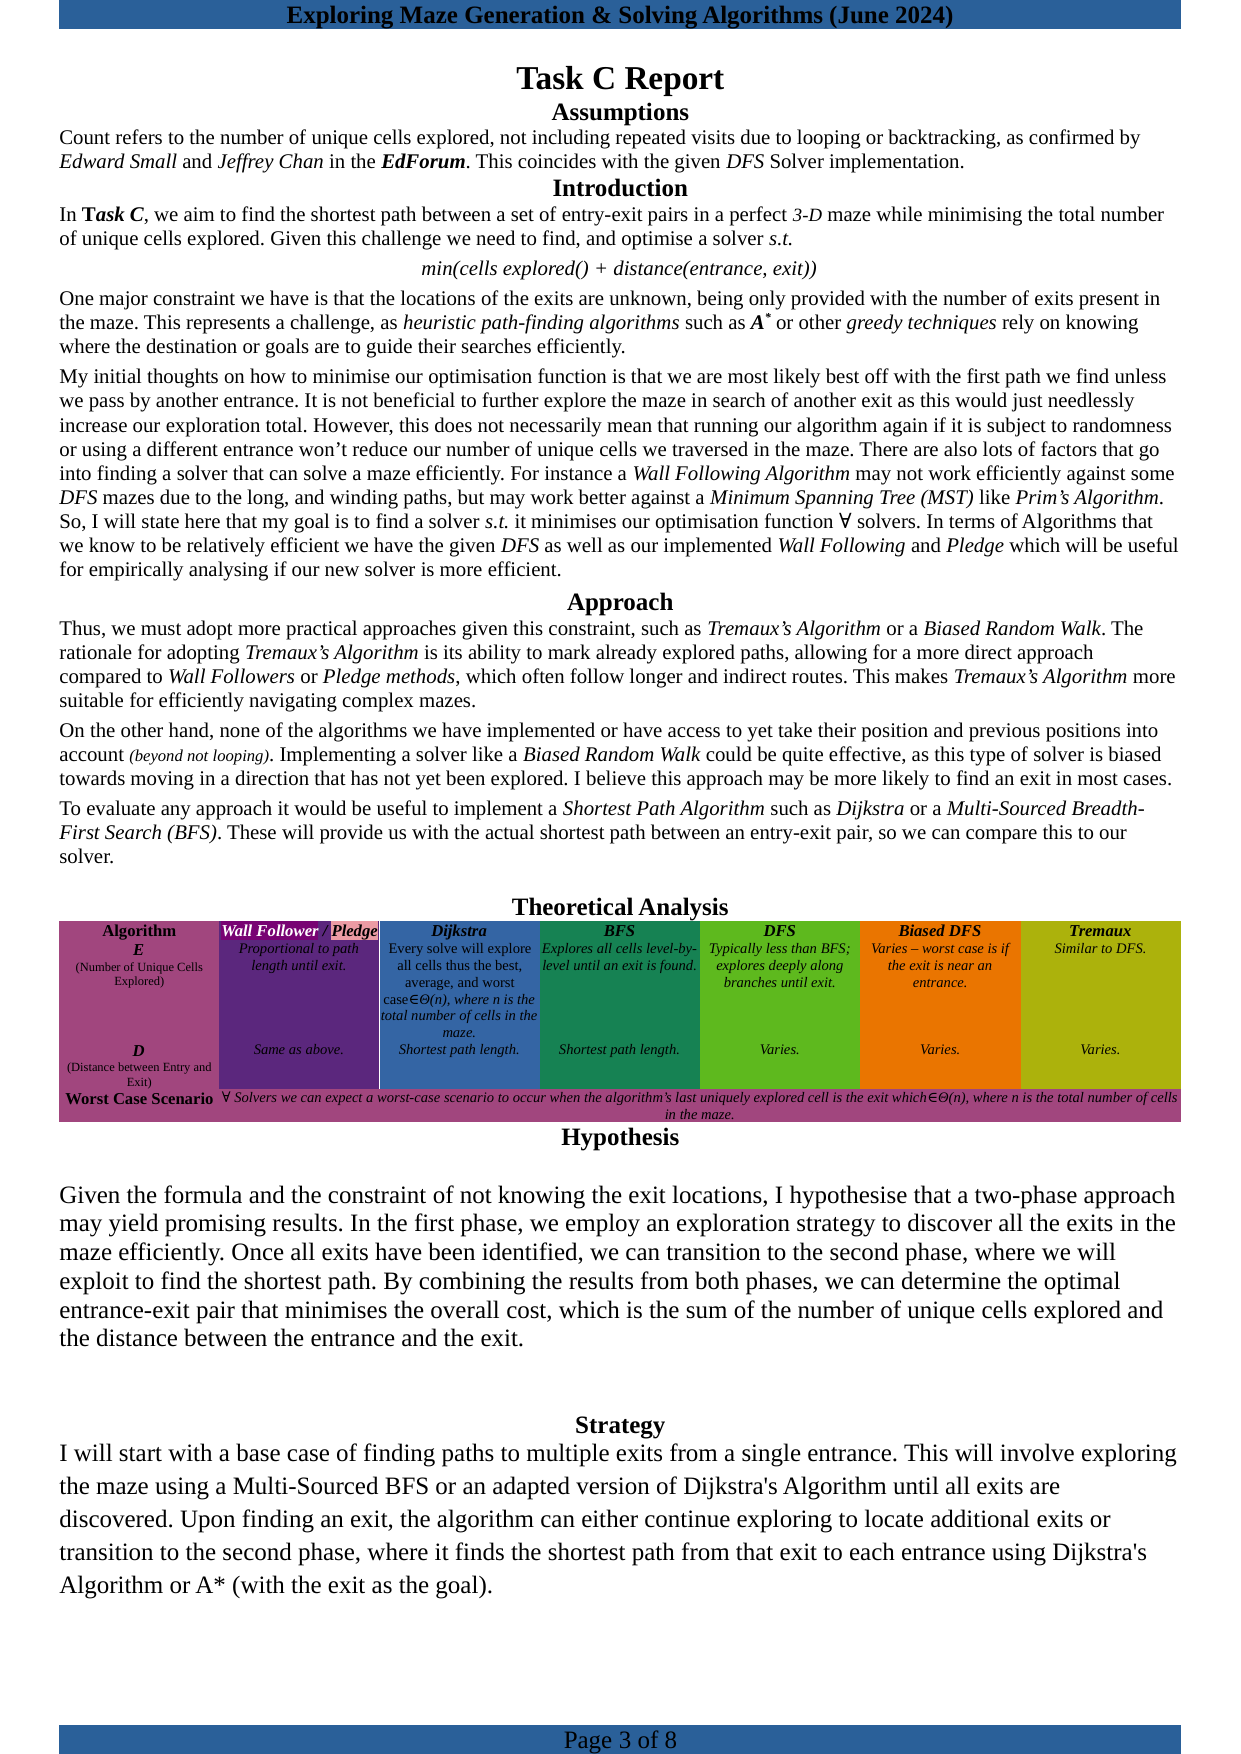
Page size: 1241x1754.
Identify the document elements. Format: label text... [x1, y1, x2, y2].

text Strategy [59, 1410, 1181, 1438]
text Theoretical Analysis [59, 892, 1181, 921]
table_header DFS [700, 921, 860, 940]
text Task C Report [59, 58, 1181, 97]
table_header Biased DFS [860, 921, 1021, 940]
text On the other hand, none of the algorithms we have implemented or have access to yet take their position and previous positions into account (beyond not looping). Implementing a solver like a Biased Random Walk could be quite effective, as this type of solver is biased towards moving in a direction that has not yet been explored. I believe this approach may be more likely to find an exit in most cases. [59, 718, 1181, 790]
table_cell Shortest path length. [540, 1041, 700, 1089]
table_cell Every solve will explore all cells thus the best, average, and worst case∈Θ(n), where n is the total number of cells in the maze. [380, 940, 540, 1041]
text To evaluate any approach it would be useful to implement a Shortest Path Algorithm such as Dijkstra or a Multi-Sourced Breadth-First Search (BFS). These will provide us with the actual shortest path between an entry-exit pair, so we can compare this to our solver. [59, 796, 1181, 868]
table_cell Worst Case Scenario [59, 1089, 219, 1122]
table_cell Proportional to path length until exit. [219, 940, 379, 1041]
table_header BFS [540, 921, 700, 940]
text One major constraint we have is that the locations of the exits are unknown, being only provided with the number of exits present in the maze. This represents a challenge, as heuristic path-finding algorithms such as A* or other greedy techniques rely on knowing where the destination or goals are to guide their searches efficiently. [59, 286, 1181, 358]
table_cell Same as above. [219, 1041, 379, 1089]
text Count refers to the number of unique cells explored, not including repeated visits due to looping or backtracking, as confirmed by Edward Small and Jeffrey Chan in the EdForum. This coincides with the given DFS Solver implementation. [59, 125, 1181, 173]
table_cell Varies. [860, 1041, 1021, 1089]
table_header Dijkstra [380, 921, 540, 940]
text In Task C, we aim to find the shortest path between a set of entry-exit pairs in a perfect 3-D maze while minimising the total number of unique cells explored. Given this challenge we need to find, and optimise a solver s.t. [59, 202, 1181, 250]
table_cell E (Number of Unique Cells Explored) [59, 940, 219, 1041]
table_cell Shortest path length. [380, 1041, 540, 1089]
text I will start with a base case of finding paths to multiple exits from a single entrance. This will involve exploring the maze using a Multi-Sourced BFS or an adapted version of Dijkstra's Algorithm until all exits are discovered. Upon finding an exit, the algorithm can either continue exploring to locate additional exits or transition to the second phase, where it finds the shortest path from that exit to each entrance using Dijkstra's Algorithm or A* (with the exit as the goal). [59, 1438, 1181, 1599]
text Hypothesis [59, 1122, 1181, 1151]
text Given the formula and the constraint of not knowing the exit locations, I hypothesise that a two-phase approach may yield promising results. In the first phase, we employ an exploration strategy to discover all the exits in the maze efficiently. Once all exits have been identified, we can transition to the second phase, where we will exploit to find the shortest path. By combining the results from both phases, we can determine the optimal entrance-exit pair that minimises the overall cost, which is the sum of the number of unique cells explored and the distance between the entrance and the exit. [59, 1180, 1181, 1352]
table_cell Similar to DFS. [1021, 940, 1181, 1041]
table_cell Varies – worst case is if the exit is near an entrance. [860, 940, 1021, 1041]
table_cell D (Distance between Entry and Exit) [59, 1041, 219, 1089]
table_cell ∀ Solvers we can expect a worst-case scenario to occur when the algorithm’s last uniquely explored cell is the exit which∈Θ(n), where n is the total number of cells in the maze. [219, 1089, 1181, 1122]
table_cell Explores all cells level-by-level until an exit is found. [540, 940, 700, 1041]
text Introduction [59, 173, 1181, 202]
table_cell Varies. [1021, 1041, 1181, 1089]
text Approach [59, 587, 1181, 616]
text min(cells explored() + distance(entrance, exit)) [59, 256, 1181, 280]
text My initial thoughts on how to minimise our optimisation function is that we are most likely best off with the first path we find unless we pass by another entrance. It is not beneficial to further explore the maze in search of another exit as this would just needlessly increase our exploration total. However, this does not necessarily mean that running our algorithm again if it is subject to randomness or using a different entrance won’t reduce our number of unique cells we traversed in the maze. There are also lots of factors that go into finding a solver that can solve a maze efficiently. For instance a Wall Following Algorithm may not work efficiently against some DFS mazes due to the long, and winding paths, but may work better against a Minimum Spanning Tree (MST) like Prim’s Algorithm. So, I will state here that my goal is to find a solver s.t. it minimises our optimisation function ∀ solvers. In terms of Algorithms that we know to be relatively efficient we have the given DFS as well as our implemented Wall Following and Pledge which will be useful for empirically analysing if our new solver is more efficient. [59, 364, 1181, 581]
table_cell Typically less than BFS; explores deeply along branches until exit. [700, 940, 860, 1041]
text Assumptions [59, 97, 1181, 125]
table_header Wall Follower / Pledge [219, 921, 379, 940]
text Thus, we must adopt more practical approaches given this constraint, such as Tremaux’s Algorithm or a Biased Random Walk. The rationale for adopting Tremaux’s Algorithm is its ability to mark already explored paths, allowing for a more direct approach compared to Wall Followers or Pledge methods, which often follow longer and indirect routes. This makes Tremaux’s Algorithm more suitable for efficiently navigating complex mazes. [59, 616, 1181, 712]
table_header Tremaux [1021, 921, 1181, 940]
table_header Algorithm [59, 921, 219, 940]
table_cell Varies. [700, 1041, 860, 1089]
